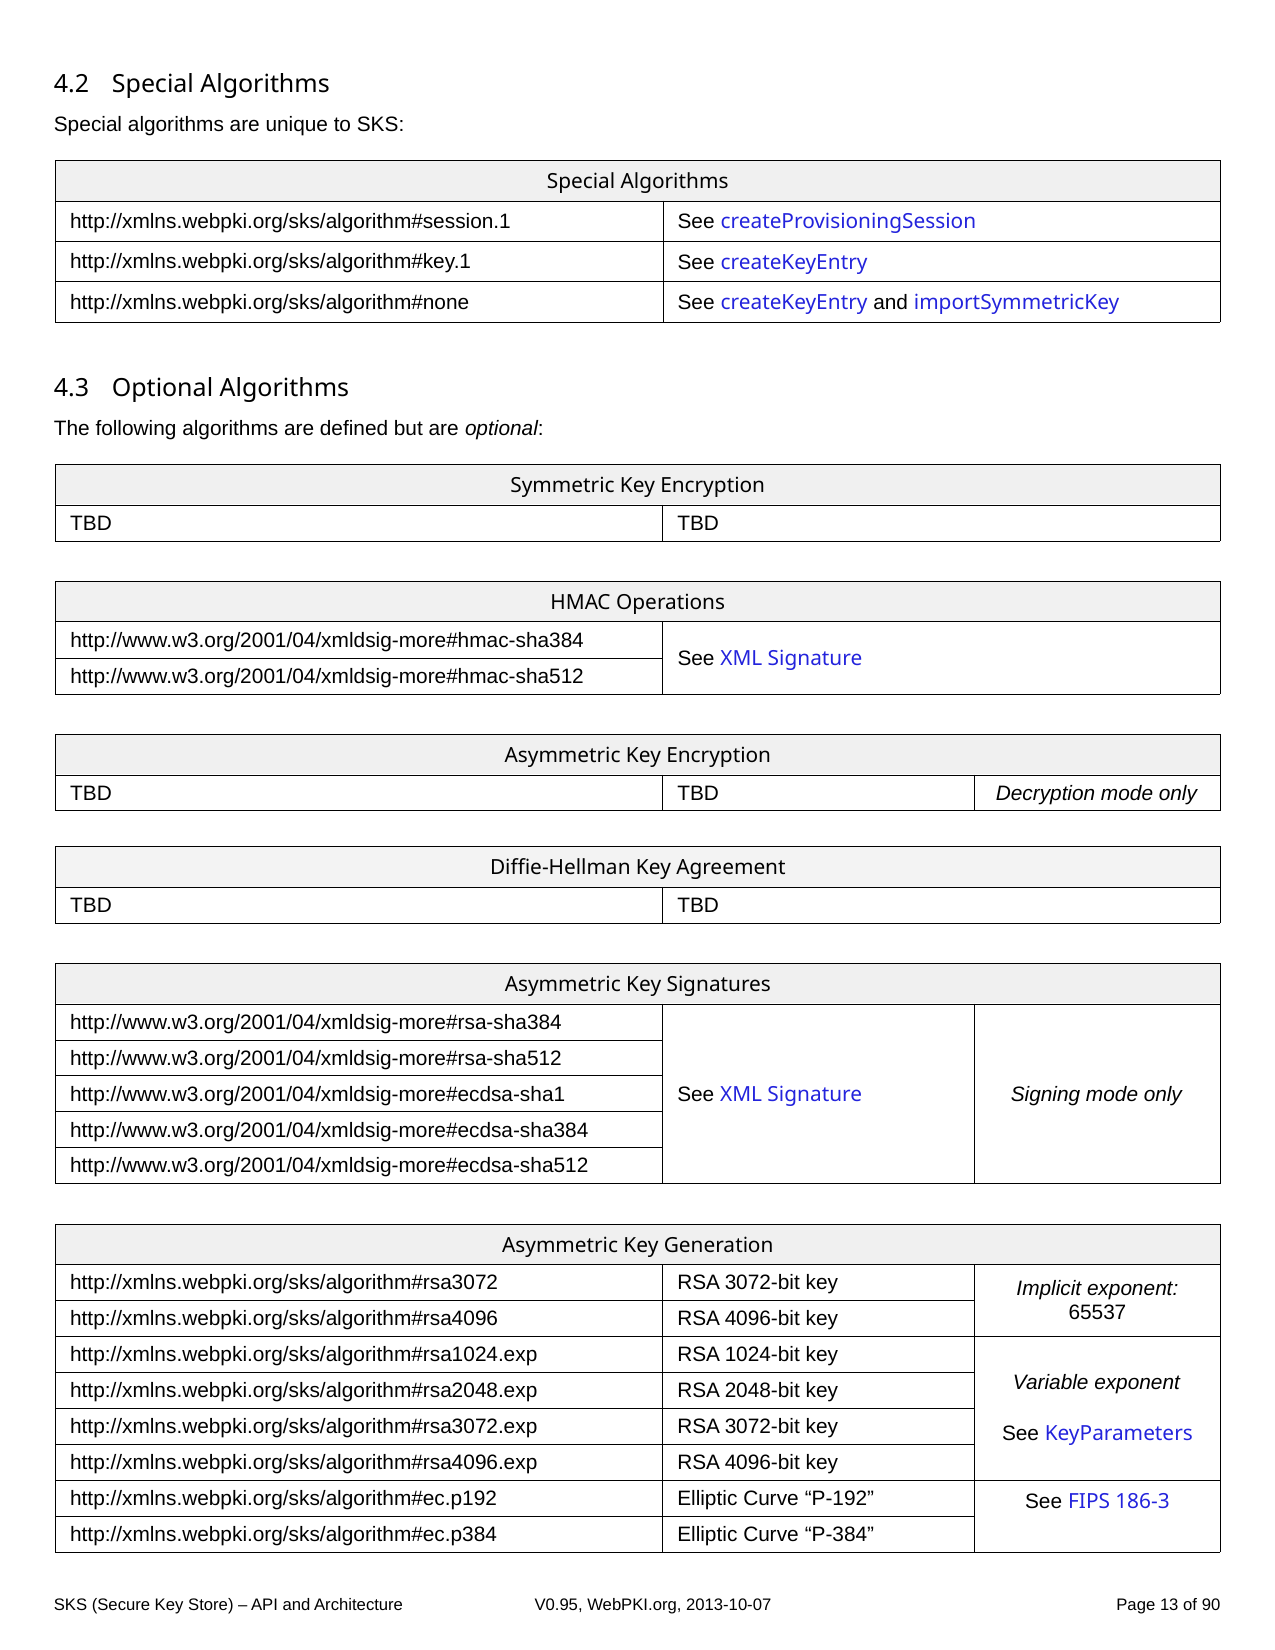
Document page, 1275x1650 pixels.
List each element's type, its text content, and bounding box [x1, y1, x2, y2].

table_cell [55, 1184, 1220, 1224]
table_header Symmetric Key Encryption [56, 465, 1220, 504]
text Special algorithms are unique to SKS: [54, 112, 1221, 136]
table_cell RSA 4096-bit key [663, 1301, 974, 1336]
table_cell [55, 542, 1220, 581]
table_cell TBD [56, 776, 662, 810]
table_cell Elliptic Curve “P-192” [663, 1481, 974, 1516]
table_cell http://xmlns.webpki.org/sks/algorithm#ec.p384 [56, 1517, 662, 1552]
table_cell http://xmlns.webpki.org/sks/algorithm#rsa1024.exp [56, 1337, 662, 1372]
table_cell TBD [663, 506, 1220, 541]
table_cell See createProvisioningSession [664, 202, 1220, 241]
table_cell http://xmlns.webpki.org/sks/algorithm#rsa3072 [56, 1265, 662, 1300]
table_cell Asymmetric Key Generation [56, 1225, 1220, 1264]
table_cell RSA 2048-bit key [663, 1373, 974, 1408]
table_cell [55, 924, 1220, 963]
table_cell See createKeyEntry [664, 242, 1220, 281]
table_cell http://xmlns.webpki.org/sks/algorithm#rsa2048.exp [56, 1373, 662, 1408]
table_cell Asymmetric Key Signatures [56, 964, 1220, 1003]
table_cell http://xmlns.webpki.org/sks/algorithm#rsa4096 [56, 1301, 662, 1336]
table_cell Signing mode only [975, 1005, 1220, 1183]
table_cell http://www.w3.org/2001/04/xmldsig-more#rsa-sha384 [56, 1005, 662, 1039]
table_cell [55, 811, 1220, 846]
table_cell RSA 4096-bit key [663, 1445, 974, 1480]
table_cell See createKeyEntry and importSymmetricKey [664, 282, 1220, 322]
table_cell HMAC Operations [56, 582, 1220, 621]
subtitle Optional Algorithms [54, 370, 1221, 404]
table_cell TBD [663, 888, 1220, 923]
table_cell http://www.w3.org/2001/04/xmldsig-more#ecdsa-sha512 [56, 1148, 662, 1183]
table_cell Asymmetric Key Encryption [56, 735, 1220, 774]
table_cell See XML Signature [663, 622, 1220, 694]
table_cell http://xmlns.webpki.org/sks/algorithm#rsa3072.exp [56, 1409, 662, 1444]
table_cell See FIPS 186-3 [975, 1481, 1220, 1552]
table_cell [55, 695, 1220, 734]
table_cell Variable exponent See KeyParameters [975, 1337, 1220, 1480]
table_cell http://xmlns.webpki.org/sks/algorithm#session.1 [56, 202, 663, 241]
table_cell http://xmlns.webpki.org/sks/algorithm#key.1 [56, 242, 663, 281]
table_cell Decryption mode only [975, 776, 1220, 810]
table_cell http://xmlns.webpki.org/sks/algorithm#rsa4096.exp [56, 1445, 662, 1480]
table_header Special Algorithms [56, 161, 1220, 201]
table_cell http://www.w3.org/2001/04/xmldsig-more#ecdsa-sha384 [56, 1112, 662, 1147]
subtitle Special Algorithms [54, 66, 1221, 100]
table_cell http://www.w3.org/2001/04/xmldsig-more#hmac-sha384 [56, 622, 662, 657]
table_cell http://www.w3.org/2001/04/xmldsig-more#hmac-sha512 [56, 659, 662, 694]
table_cell Diffie-Hellman Key Agreement [56, 847, 1220, 887]
table_cell TBD [56, 888, 662, 923]
table_cell http://www.w3.org/2001/04/xmldsig-more#ecdsa-sha1 [56, 1076, 662, 1111]
table_cell TBD [56, 506, 662, 541]
table_cell RSA 1024-bit key [663, 1337, 974, 1372]
table_cell RSA 3072-bit key [663, 1265, 974, 1300]
table_cell Implicit exponent: 65537 [975, 1265, 1220, 1336]
table_cell http://www.w3.org/2001/04/xmldsig-more#rsa-sha512 [56, 1041, 662, 1075]
table_cell http://xmlns.webpki.org/sks/algorithm#ec.p192 [56, 1481, 662, 1516]
table_cell TBD [663, 776, 974, 810]
table_cell RSA 3072-bit key [663, 1409, 974, 1444]
table_cell See XML Signature [663, 1005, 974, 1183]
table_cell http://xmlns.webpki.org/sks/algorithm#none [56, 282, 663, 322]
table_cell Elliptic Curve “P-384” [663, 1517, 974, 1552]
text The following algorithms are defined but are optional: [54, 416, 1221, 440]
